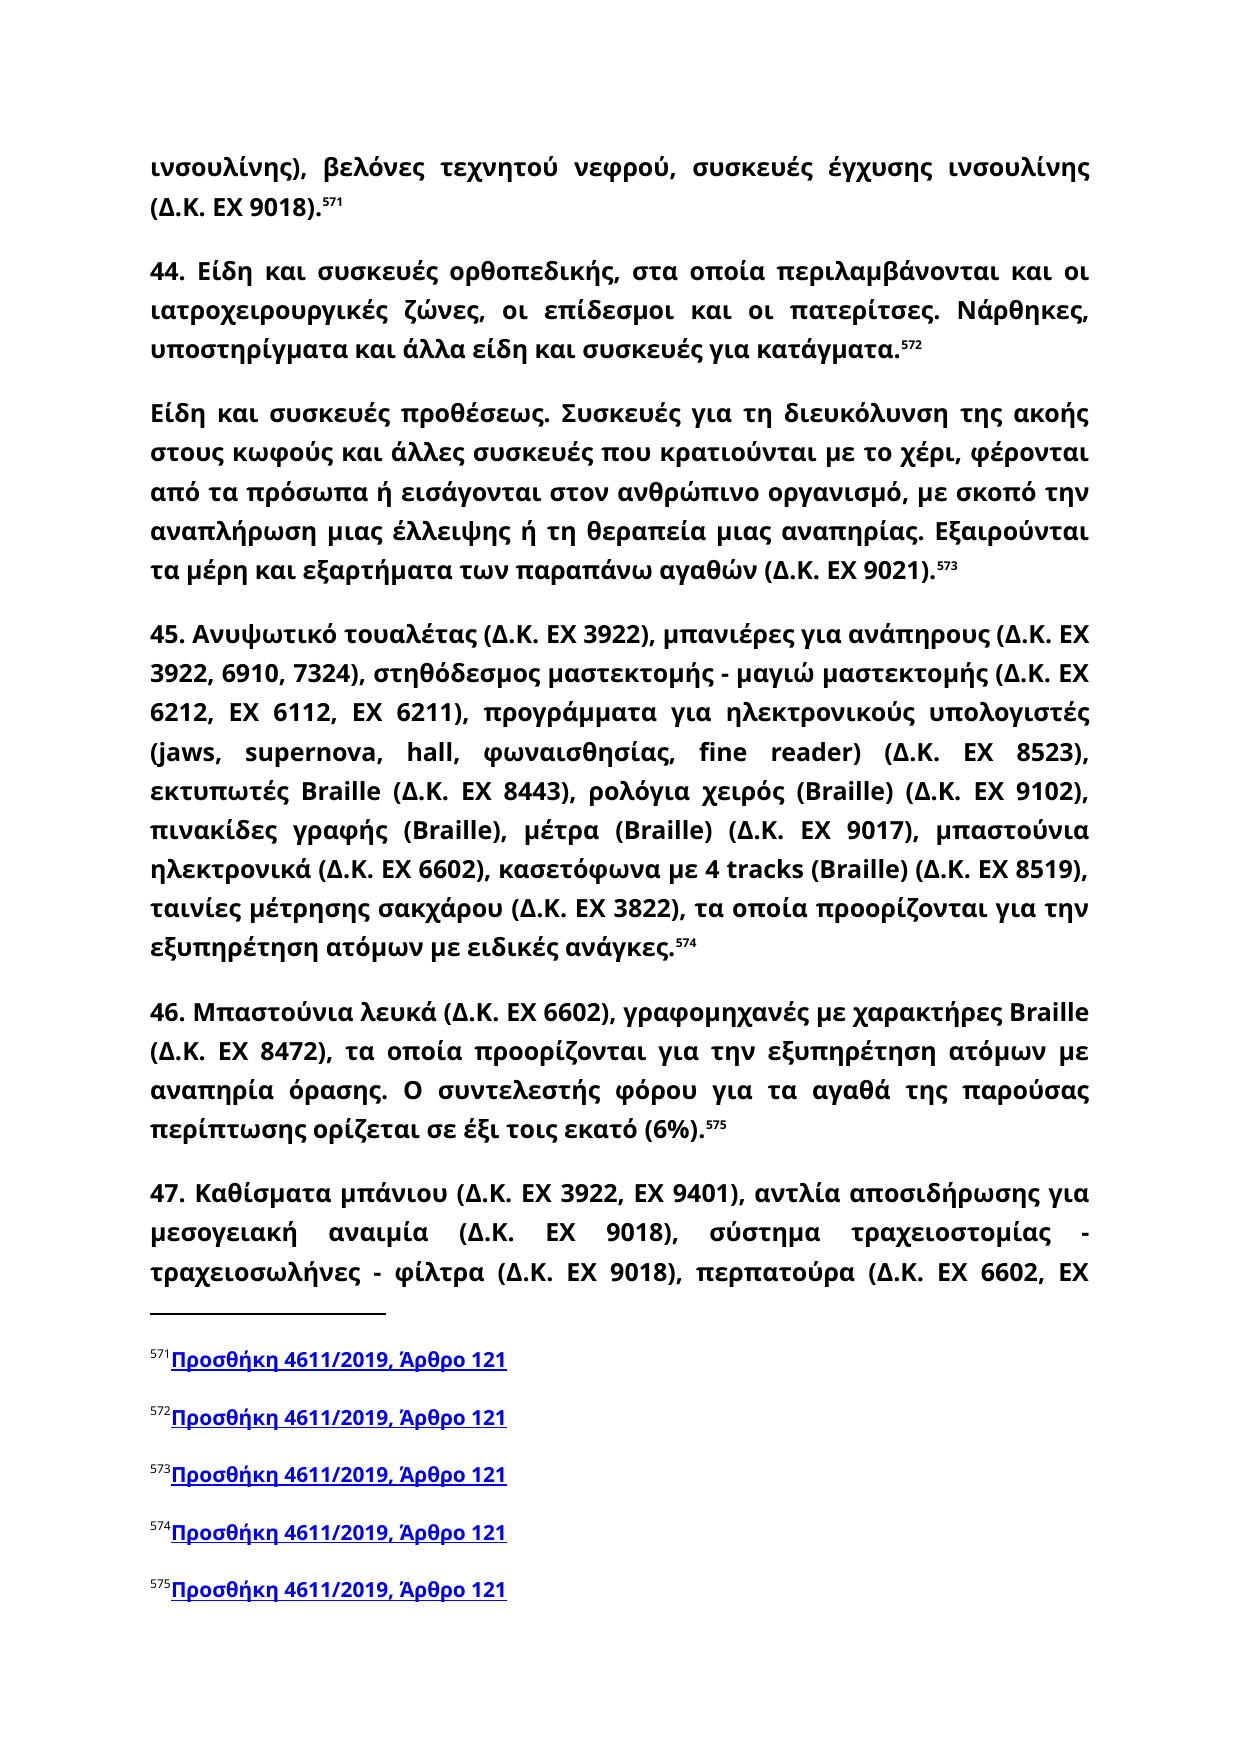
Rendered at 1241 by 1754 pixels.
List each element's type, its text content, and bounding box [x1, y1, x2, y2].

text Προσθήκη 4611/2019, Άρθρο 121 [150, 1460, 1090, 1489]
text Προσθήκη 4611/2019, Άρθρο 121 [150, 1518, 1090, 1546]
text 44. Είδη και συσκευές ορθοπεδικής, στα οποία περιλαμβάνονται και οι ιατροχειρουργικές ζώνες, οι επίδεσμοι και οι πατερίτσες. Νάρθηκες, υποστηρίγματα και άλλα είδη και συσκευές για κατάγματα. [150, 253, 1090, 366]
text 46. Μπαστούνια λευκά (Δ.Κ. ΕΧ 6602), γραφομηχανές με χαρακτήρες Braille (Δ.Κ. ΕΧ 8472), τα οποία προορίζονται για την εξυπηρέτηση ατόμων με αναπηρία όρασης. Ο συντελεστής φόρου για τα αγαθά της παρούσας περίπτωσης ορίζεται σε έξι τοις εκατό (6%). [150, 994, 1090, 1146]
text Προσθήκη 4611/2019, Άρθρο 121 [150, 1576, 1090, 1604]
text Είδη και συσκευές προθέσεως. Συσκευές για τη διευκόλυνση της ακοής στους κωφούς και άλλες συσκευές που κρατιούνται με το χέρι, φέρονται από τα πρόσωπα ή εισάγονται στον ανθρώπινο οργανισμό, με σκοπό την αναπλήρωση μιας έλλειψης ή τη θεραπεία μιας αναπηρίας. Εξαιρούνται τα μέρη και εξαρτήματα των παραπάνω αγαθών (Δ.Κ. ΕΧ 9021). [150, 396, 1090, 587]
text 45. Ανυψωτικό τουαλέτας (Δ.Κ. ΕΧ 3922), μπανιέρες για ανάπηρους (Δ.Κ. ΕΧ 3922, 6910, 7324), στηθόδεσμος μαστεκτομής - μαγιώ μαστεκτομής (Δ.Κ. ΕΧ 6212, ΕΧ 6112, ΕΧ 6211), προγράμματα για ηλεκτρονικούς υπολογιστές (jaws, supernova, hall, φωναισθησίας, fine reader) (Δ.Κ. EX 8523), εκτυπωτές Braille (Δ.Κ. EX 8443), ρολόγια χειρός (Braille) (Δ.Κ. EX 9102), πινακίδες γραφής (Braille), μέτρα (Braille) (Δ.Κ. ΕΧ 9017), μπαστούνια ηλεκτρονικά (Δ.Κ. ΕΧ 6602), κασετόφωνα με 4 tracks (Braille) (Δ.Κ. ΕΧ 8519), ταινίες μέτρησης σακχάρου (Δ.Κ. ΕΧ 3822), τα οποία προορίζονται για την εξυπηρέτηση ατόμων με ειδικές ανάγκες. [150, 617, 1090, 964]
text 47. Καθίσματα μπάνιου (Δ.Κ. ΕΧ 3922, ΕΧ 9401), αντλία αποσιδήρωσης για μεσογειακή αναιμία (Δ.Κ. ΕΧ 9018), σύστημα τραχειοστομίας - τραχειοσωλήνες - φίλτρα (Δ.Κ. ΕΧ 9018), περπατούρα (Δ.Κ. ΕΧ 6602, ΕΧ [150, 1176, 1090, 1288]
text Προσθήκη 4611/2019, Άρθρο 121 [150, 1345, 1090, 1373]
text ινσουλίνης), βελόνες τεχνητού νεφρού, συσκευές έγχυσης ινσουλίνης (Δ.Κ. ΕΧ 9018). [150, 150, 1090, 223]
text Προσθήκη 4611/2019, Άρθρο 121 [150, 1403, 1090, 1431]
